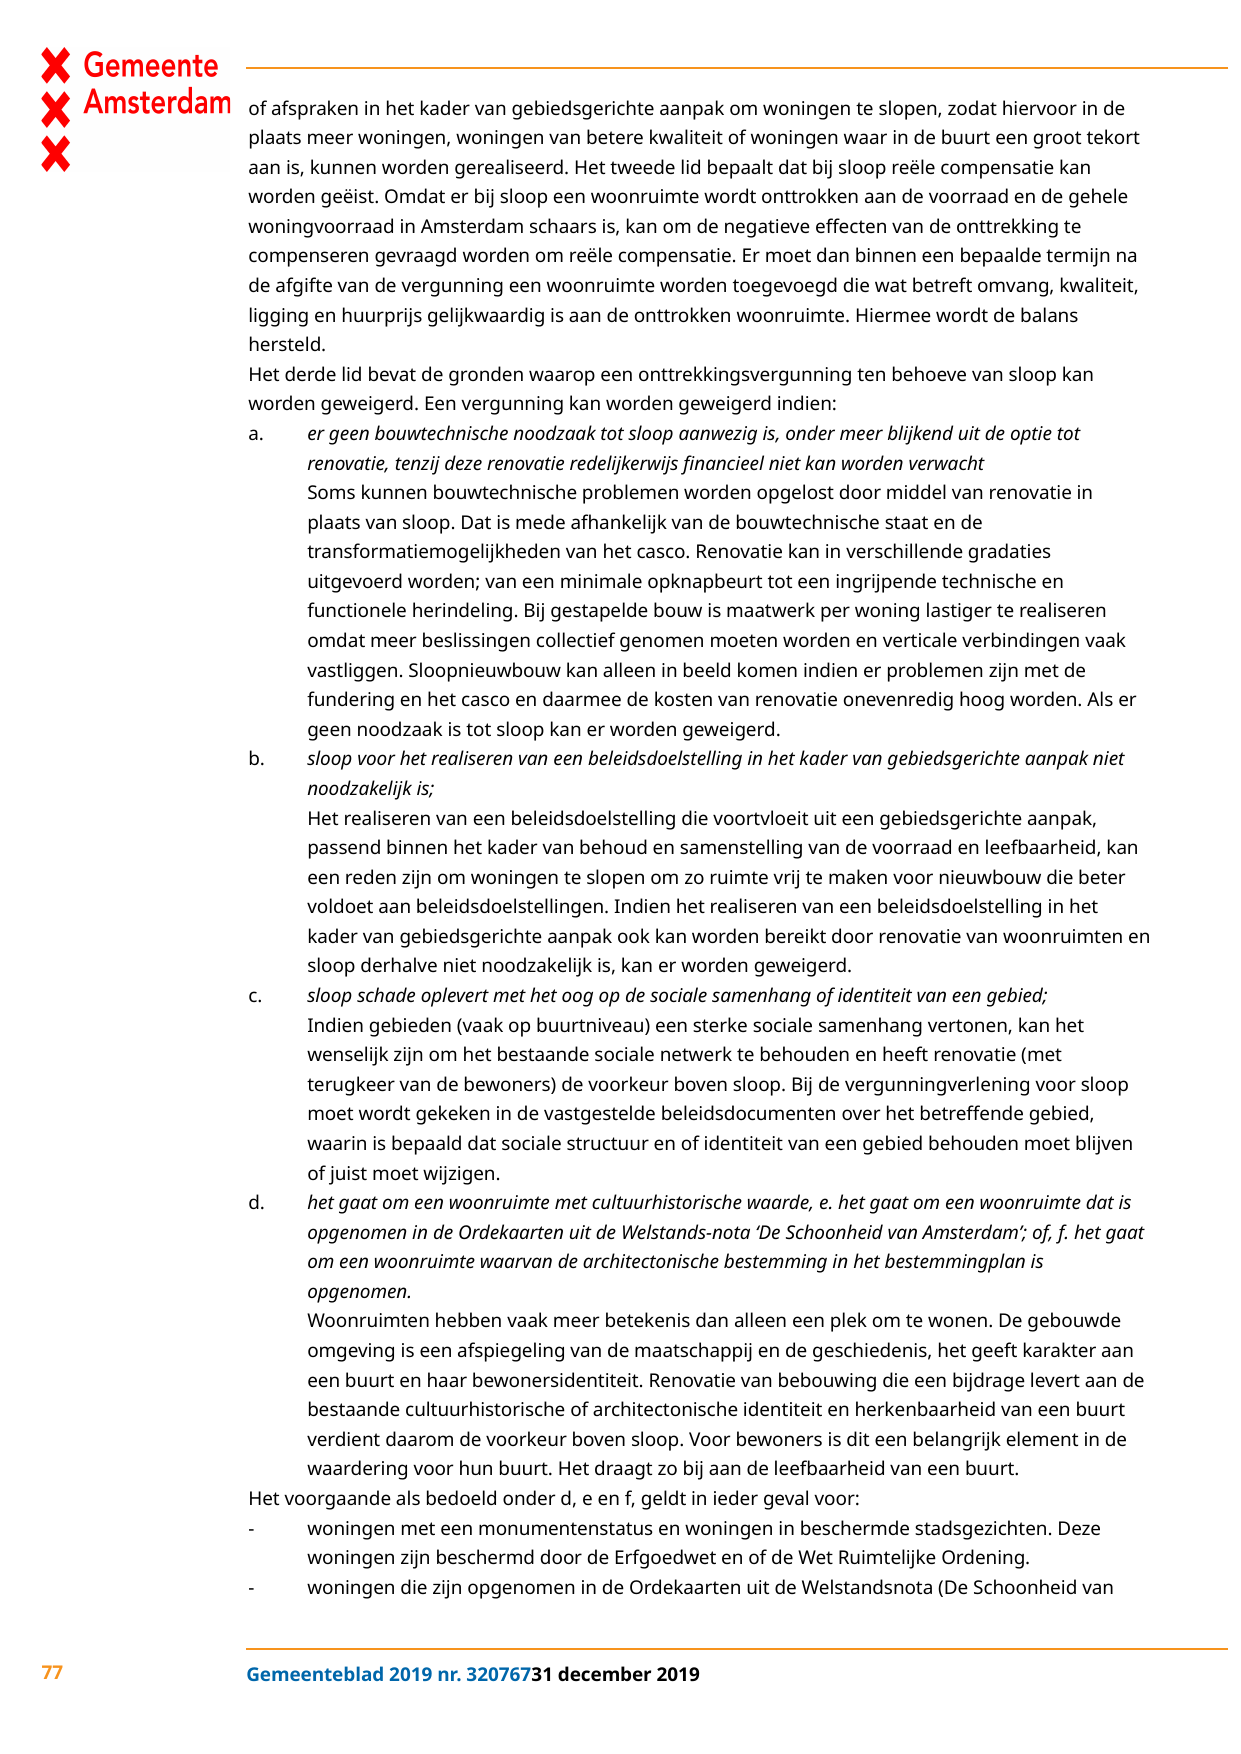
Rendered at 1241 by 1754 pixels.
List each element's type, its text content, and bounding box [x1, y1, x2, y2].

list Woonruimten hebben vaak meer betekenis dan alleen een plek om te wonen. De gebouwde omgeving is een afspiegeling van de maatschappij en de geschiedenis, het geeft karakter aan een buurt en haar bewonersidentiteit. Renovatie van bebouwing die een bijdrage levert aan de bestaande cultuurhistorische of architectonische identiteit en herkenbaarheid van een buurt verdient daarom de voorkeur boven sloop. Voor bewoners is dit een belangrijk element in de waardering voor hun buurt. Het draagt zo bij aan de leefbaarheid van een buurt. [248, 1308, 1152, 1481]
text Het voorgaande als bedoeld onder d, e en f, geldt in ieder geval voor: [248, 1485, 1152, 1511]
text Het derde lid bevat de gronden waarop een onttrekkingsvergunning ten behoeve van sloop kan worden geweigerd. Een vergunning kan worden geweigerd indien: [248, 361, 1152, 416]
text of afspraken in het kader van gebiedsgerichte aanpak om woningen te slopen, zodat hiervoor in de plaats meer woningen, woningen van betere kwaliteit of woningen waar in de buurt een groot tekort aan is, kunnen worden gerealiseerd. Het tweede lid bepaalt dat bij sloop reële compensatie kan worden geëist. Omdat er bij sloop een woonruimte wordt onttrokken aan de voorraad en de gehele woningvoorraad in Amsterdam schaars is, kan om de negatieve effecten van de onttrekking te compenseren gevraagd worden om reële compensatie. Er moet dan binnen een bepaalde termijn na de afgifte van de vergunning een woonruimte worden toegevoegd die wat betreft omvang, kwaliteit, ligging en huurprijs gelijkwaardig is aan de onttrokken woonruimte. Hiermee wordt de balans hersteld. [248, 95, 1152, 357]
list Indien gebieden (vaak op buurtniveau) een sterke sociale samenhang vertonen, kan het wenselijk zijn om het bestaande sociale netwerk te behouden en heeft renovatie (met terugkeer van de bewoners) de voorkeur boven sloop. Bij de vergunningverlening voor sloop moet wordt gekeken in de vastgestelde beleidsdocumenten over het betreffende gebied, waarin is bepaald dat sociale structuur en of identiteit van een gebied behouden moet blijven of juist moet wijzigen. [248, 1012, 1152, 1186]
list Het realiseren van een beleidsdoelstelling die voortvloeit uit een gebiedsgerichte aanpak, passend binnen het kader van behoud en samenstelling van de voorraad en leefbaarheid, kan een reden zijn om woningen te slopen om zo ruimte vrij te maken voor nieuwbouw die beter voldoet aan beleidsdoelstellingen. Indien het realiseren van een beleidsdoelstelling in het kader van gebiedsgerichte aanpak ook kan worden bereikt door renovatie van woonruimten en sloop derhalve niet noodzakelijk is, kan er worden geweigerd. [248, 805, 1152, 978]
list het gaat om een woonruimte met cultuurhistorische waarde, e. het gaat om een woonruimte dat is opgenomen in de Ordekaarten uit de Welstands-nota ‘De Schoonheid van Amsterdam’; of, f. het gaat om een woonruimte waarvan de architectonische bestemming in het bestemmingplan is opgenomen. [248, 1189, 1152, 1304]
list Soms kunnen bouwtechnische problemen worden opgelost door middel van renovatie in plaats van sloop. Dat is mede afhankelijk van de bouwtechnische staat en de transformatiemogelijkheden van het casco. Renovatie kan in verschillende gradaties uitgevoerd worden; van een minimale opknapbeurt tot een ingrijpende technische en functionele herindeling. Bij gestapelde bouw is maatwerk per woning lastiger te realiseren omdat meer beslissingen collectief genomen moeten worden en verticale verbindingen vaak vastliggen. Sloopnieuwbouw kan alleen in beeld komen indien er problemen zijn met de fundering en het casco en daarmee de kosten van renovatie onevenredig hoog worden. Als er geen noodzaak is tot sloop kan er worden geweigerd. [248, 479, 1152, 742]
list woningen die zijn opgenomen in de Ordekaarten uit de Welstandsnota (De Schoonheid van [248, 1574, 1152, 1600]
list er geen bouwtechnische noodzaak tot sloop aanwezig is, onder meer blijkend uit de optie tot renovatie, tenzij deze renovatie redelijkerwijs financieel niet kan worden verwacht [248, 420, 1152, 476]
list sloop schade oplevert met het oog op de sociale samenhang of identiteit van een gebied; [248, 982, 1152, 1008]
list woningen met een monumentenstatus en woningen in beschermde stadsgezichten. Deze woningen zijn beschermd door de Erfgoedwet en of de Wet Ruimtelijke Ordening. [248, 1515, 1152, 1570]
list sloop voor het realiseren van een beleidsdoelstelling in het kader van gebiedsgerichte aanpak niet noodzakelijk is; [248, 746, 1152, 801]
picture [41, 47, 231, 172]
